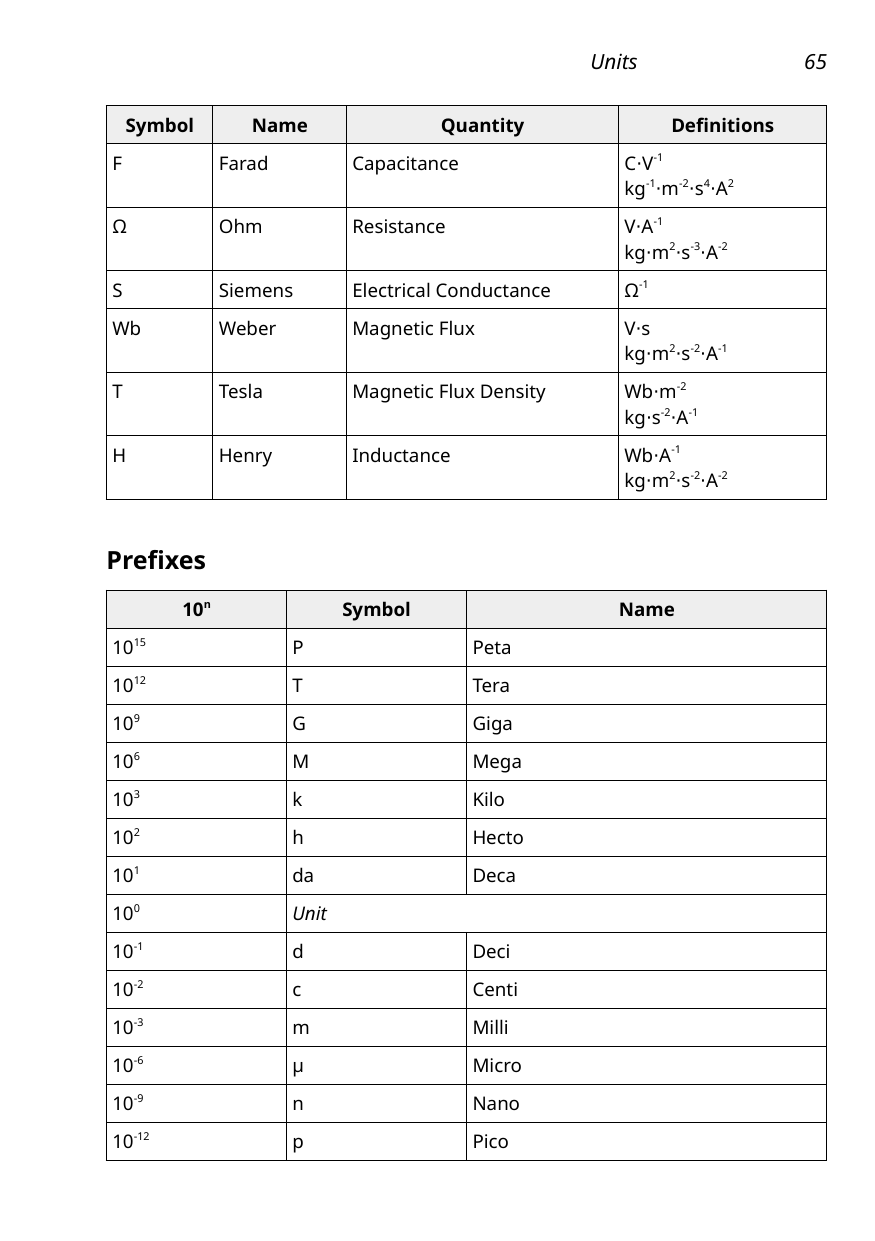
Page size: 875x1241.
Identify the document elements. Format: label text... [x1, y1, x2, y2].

table_cell Ω [107, 208, 212, 270]
table_cell 103 [107, 781, 286, 818]
table_cell Wb⋅A-1 kg⋅m2⋅s-2⋅A-2 [619, 436, 826, 499]
table_cell Electrical Conductance [347, 271, 618, 308]
table_cell 100 [107, 895, 286, 932]
table_cell P [287, 629, 466, 666]
table_cell 10-9 [107, 1085, 286, 1122]
table_cell Giga [467, 705, 826, 742]
table_cell Weber [213, 309, 346, 372]
table_cell M [287, 743, 466, 780]
table_header Symbol [107, 106, 212, 143]
table_cell Milli [467, 1009, 826, 1046]
table_cell Ω-1 [619, 271, 826, 308]
table_cell Peta [467, 629, 826, 666]
table_cell 109 [107, 705, 286, 742]
table_cell da [287, 857, 466, 894]
table_cell Unit [287, 895, 826, 932]
table_cell 1012 [107, 667, 286, 704]
table_header Symbol [287, 591, 466, 628]
table_cell Nano [467, 1085, 826, 1122]
table_header Name [213, 106, 346, 143]
table_cell Deca [467, 857, 826, 894]
table_cell 102 [107, 819, 286, 856]
table_header Definitions [619, 106, 826, 143]
table_cell d [287, 933, 466, 970]
table_cell Siemens [213, 271, 346, 308]
table_cell m [287, 1009, 466, 1046]
table_cell Wb [107, 309, 212, 372]
table_cell H [107, 436, 212, 499]
table_cell µ [287, 1047, 466, 1084]
table_cell 10-12 [107, 1123, 286, 1160]
table_cell T [107, 373, 212, 435]
table_cell p [287, 1123, 466, 1160]
table_cell S [107, 271, 212, 308]
table_cell Henry [213, 436, 346, 499]
table_cell Hecto [467, 819, 826, 856]
subtitle Prefixes [106, 543, 827, 577]
table_cell Magnetic Flux [347, 309, 618, 372]
table_cell Mega [467, 743, 826, 780]
table_cell Magnetic Flux Density [347, 373, 618, 435]
table_cell C⋅V-1 kg-1⋅m-2⋅s4⋅A2 [619, 144, 826, 207]
table_cell Tesla [213, 373, 346, 435]
table_cell Resistance [347, 208, 618, 270]
table_cell G [287, 705, 466, 742]
table_cell Inductance [347, 436, 618, 499]
table_cell F [107, 144, 212, 207]
table_cell Wb⋅m-2 kg⋅s-2⋅A-1 [619, 373, 826, 435]
table_cell Deci [467, 933, 826, 970]
table_cell 10-6 [107, 1047, 286, 1084]
table_cell Kilo [467, 781, 826, 818]
table_cell 10-2 [107, 971, 286, 1008]
table_cell h [287, 819, 466, 856]
table_cell Centi [467, 971, 826, 1008]
table_cell 10-1 [107, 933, 286, 970]
table_cell Farad [213, 144, 346, 207]
table_header Quantity [347, 106, 618, 143]
table_cell k [287, 781, 466, 818]
table_cell c [287, 971, 466, 1008]
table_cell n [287, 1085, 466, 1122]
table_cell Pico [467, 1123, 826, 1160]
table_cell 10-3 [107, 1009, 286, 1046]
table_cell Micro [467, 1047, 826, 1084]
table_cell V⋅A-1 kg⋅m2⋅s-3⋅A-2 [619, 208, 826, 270]
table_cell 101 [107, 857, 286, 894]
table_cell T [287, 667, 466, 704]
table_header Name [467, 591, 826, 628]
table_header 10n [107, 591, 286, 628]
table_cell Tera [467, 667, 826, 704]
table_cell Capacitance [347, 144, 618, 207]
table_cell Ohm [213, 208, 346, 270]
table_cell 1015 [107, 629, 286, 666]
table_cell 106 [107, 743, 286, 780]
table_cell V⋅s kg⋅m2⋅s-2⋅A-1 [619, 309, 826, 372]
